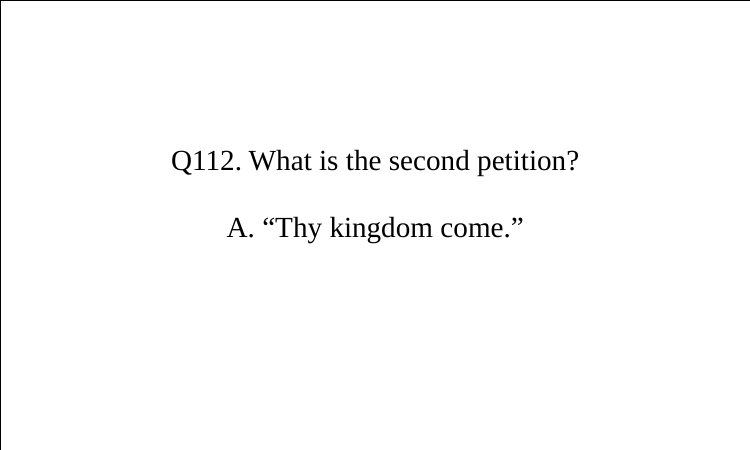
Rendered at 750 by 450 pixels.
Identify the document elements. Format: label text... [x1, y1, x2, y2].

text Q112. What is the second petition? A. “Thy kingdom come.” [1, 9, 750, 244]
